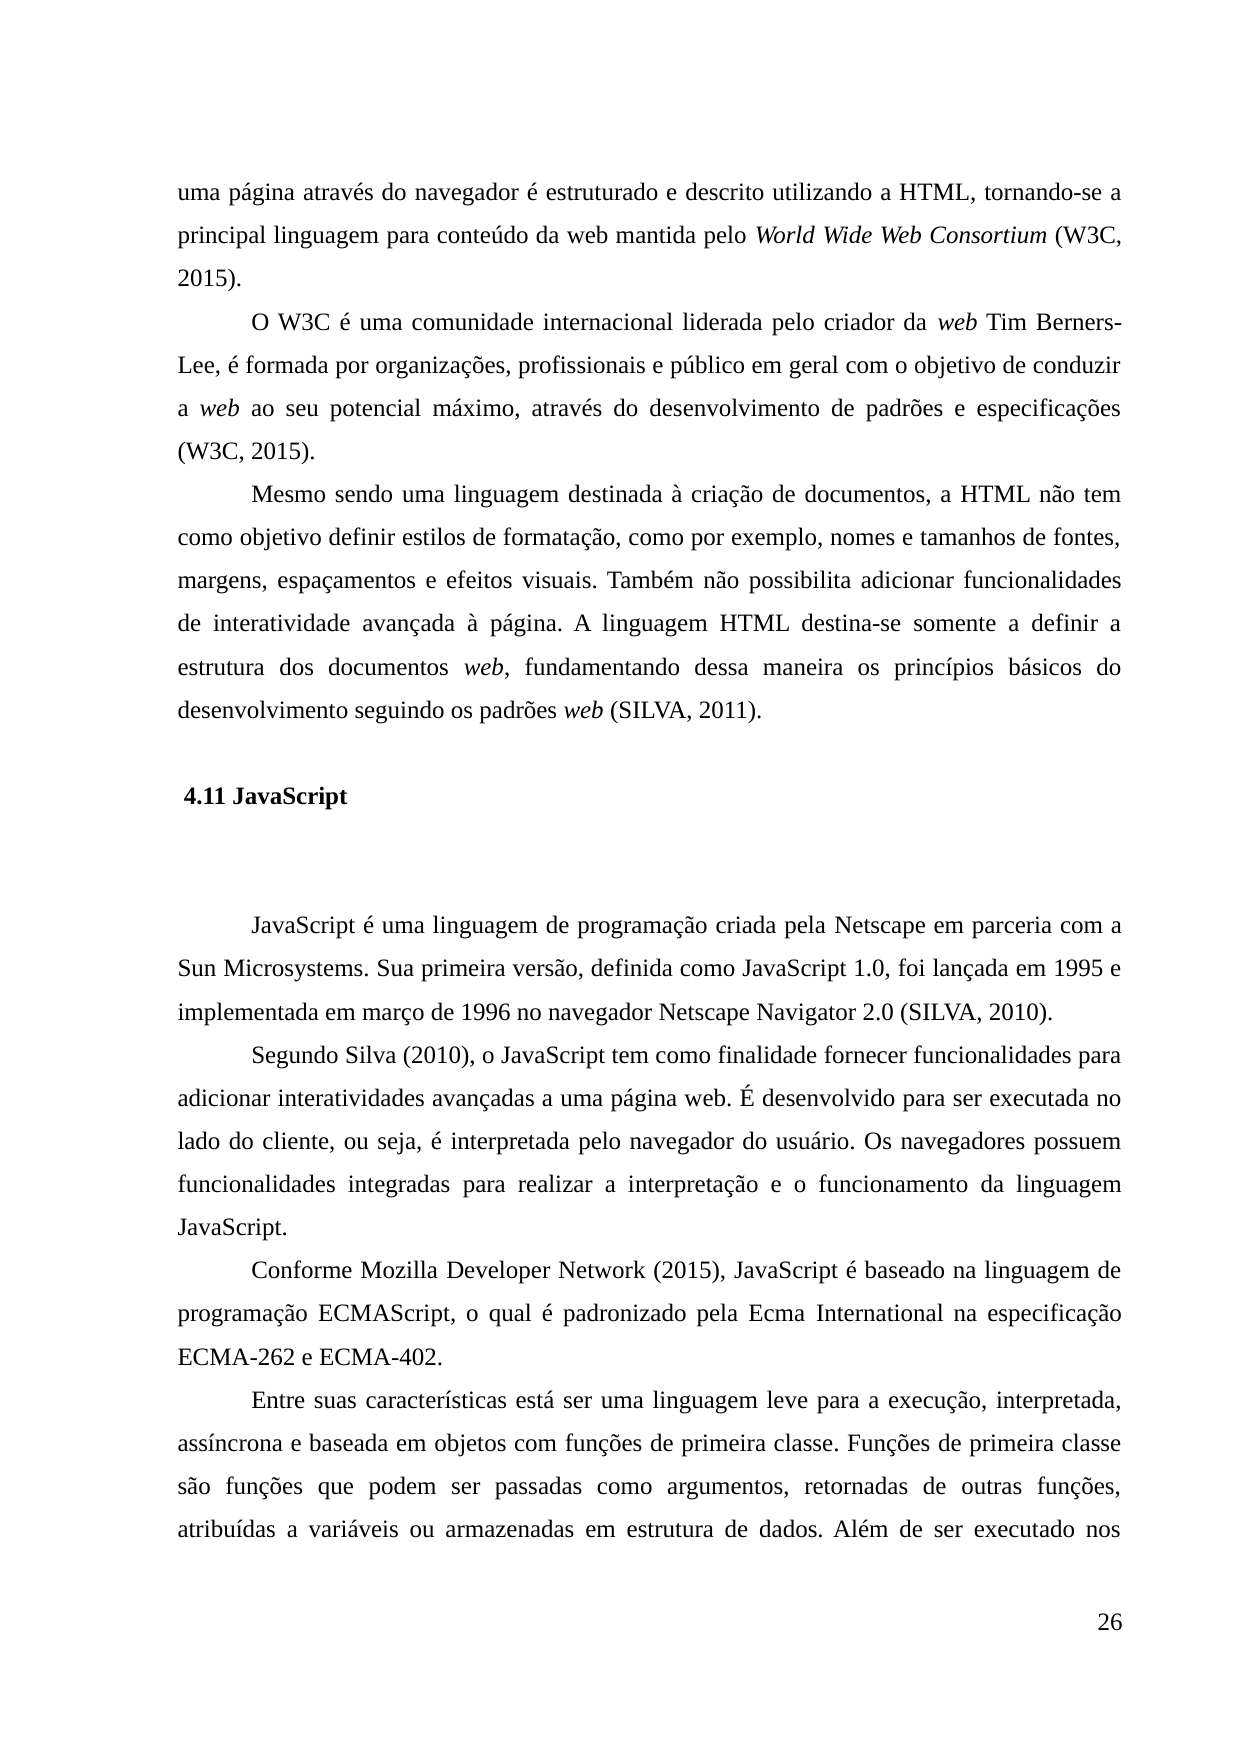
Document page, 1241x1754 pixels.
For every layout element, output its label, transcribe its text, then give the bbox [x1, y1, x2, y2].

text O W3C é uma comunidade internacional liderada pelo criador da web Tim Berners-Lee, é formada por organizações, profissionais e público em geral com o objetivo de conduzir a web ao seu potencial máximo, através do desenvolvimento de padrões e especificações (W3C, 2015). [177, 307, 1122, 465]
text uma página através do navegador é estruturado e descrito utilizando a HTML, tornando-se a principal linguagem para conteúdo da web mantida pelo World Wide Web Consortium (W3C, 2015). [177, 177, 1122, 292]
text Entre suas características está ser uma linguagem leve para a execução, interpretada, assíncrona e baseada em objetos com funções de primeira classe. Funções de primeira classe são funções que podem ser passadas como argumentos, retornadas de outras funções, atribuídas a variáveis ou armazenadas em estrutura de dados. Além de ser executado nos [177, 1385, 1122, 1543]
subtitle JavaScript [177, 781, 1122, 810]
text JavaScript é uma linguagem de programação criada pela Netscape em parceria com a Sun Microsystems. Sua primeira versão, definida como JavaScript 1.0, foi lançada em 1995 e implementada em março de 1996 no navegador Netscape Navigator 2.0 (SILVA, 2010). [177, 910, 1122, 1025]
text Conforme Mozilla Developer Network (2015), JavaScript é baseado na linguagem de programação ECMAScript, o qual é padronizado pela Ecma International na especificação ECMA-262 e ECMA-402. [177, 1255, 1122, 1370]
text Segundo Silva (2010), o JavaScript tem como finalidade fornecer funcionalidades para adicionar interatividades avançadas a uma página web. É desenvolvido para ser executada no lado do cliente, ou seja, é interpretada pelo navegador do usuário. Os navegadores possuem funcionalidades integradas para realizar a interpretação e o funcionamento da linguagem JavaScript. [177, 1040, 1122, 1241]
text Mesmo sendo uma linguagem destinada à criação de documentos, a HTML não tem como objetivo definir estilos de formatação, como por exemplo, nomes e tamanhos de fontes, margens, espaçamentos e efeitos visuais. Também não possibilita adicionar funcionalidades de interatividade avançada à página. A linguagem HTML destina-se somente a definir a estrutura dos documentos web, fundamentando dessa maneira os princípios básicos do desenvolvimento seguindo os padrões web (SILVA, 2011). [177, 479, 1122, 723]
